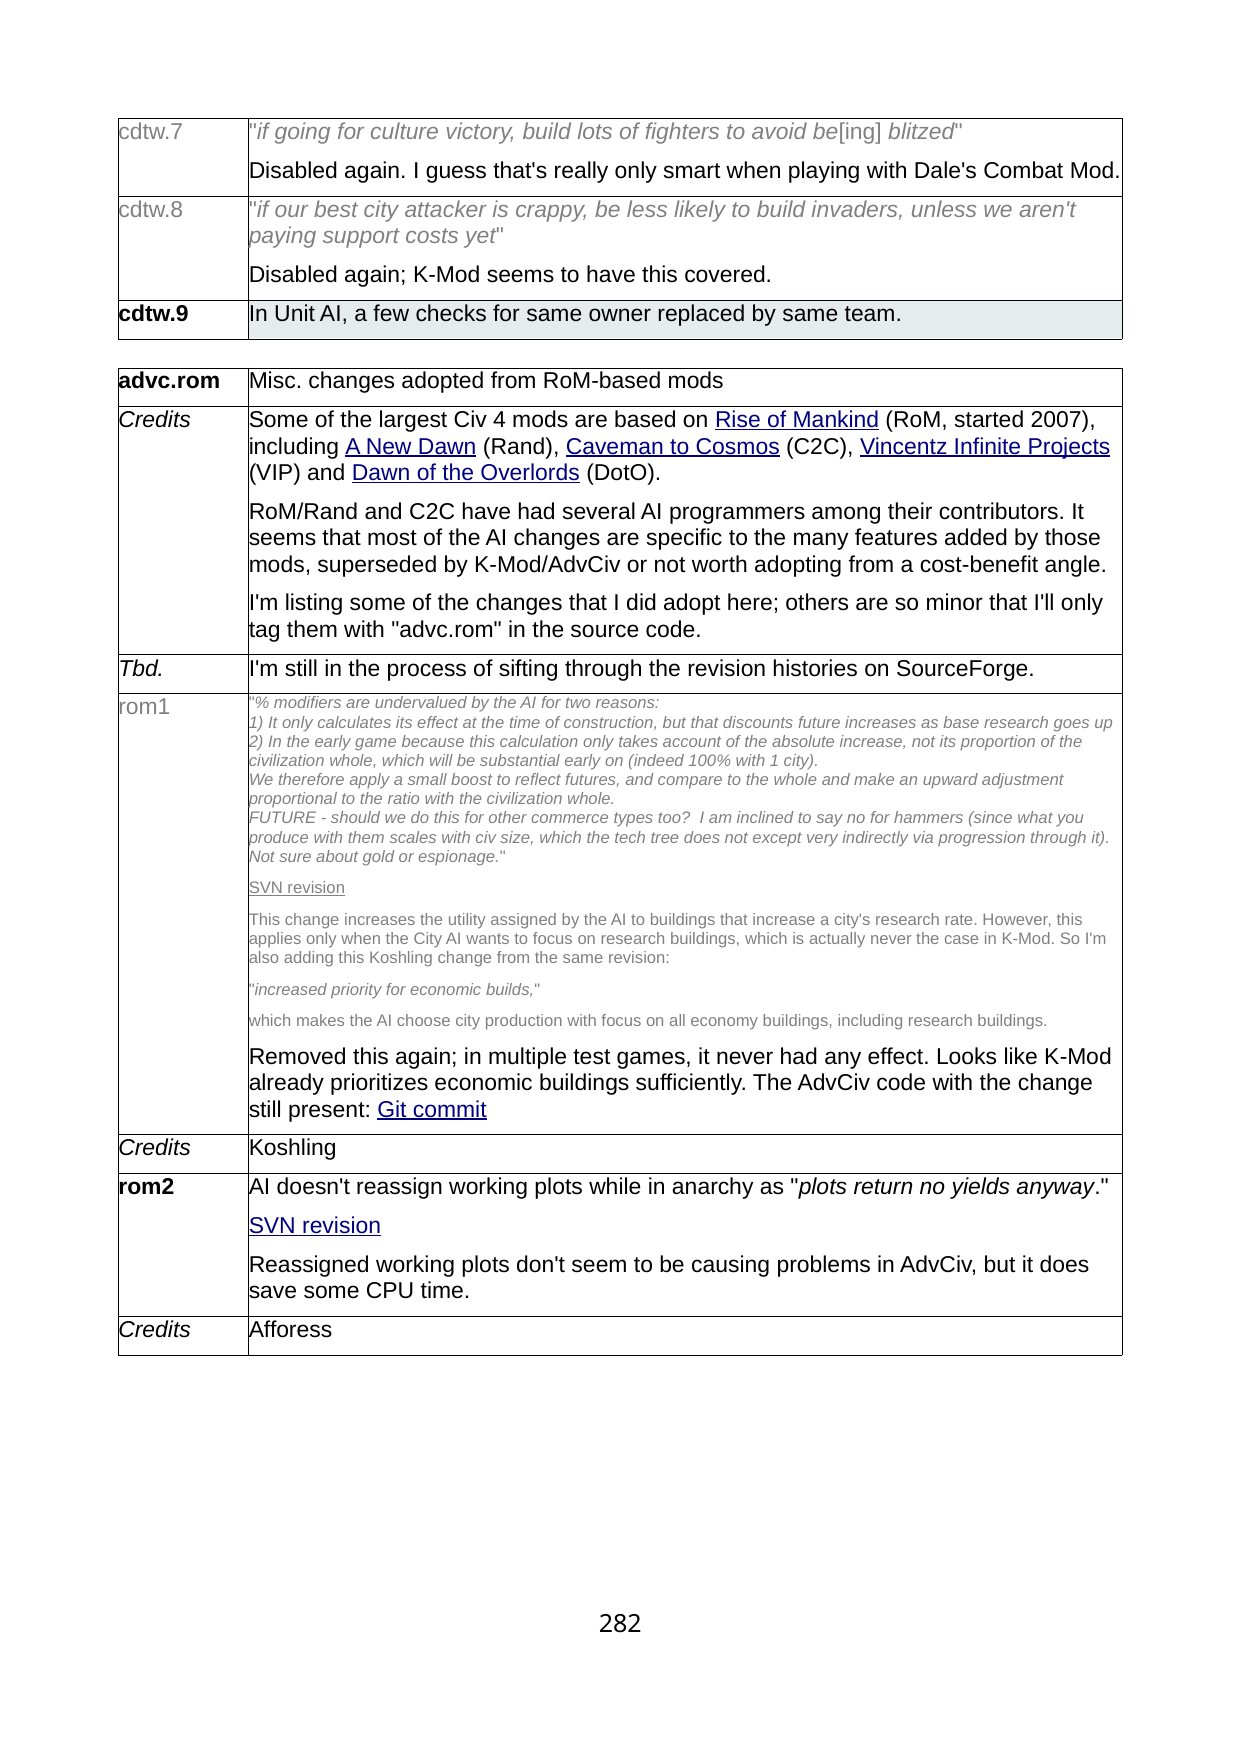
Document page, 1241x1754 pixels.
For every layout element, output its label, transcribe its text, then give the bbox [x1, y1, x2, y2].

table_cell Tbd. [119, 655, 248, 693]
table_header Misc. changes adopted from RoM-based mods [249, 369, 1122, 406]
table_cell Koshling [249, 1135, 1122, 1173]
table_cell cdtw.7 [119, 119, 248, 196]
table_cell Credits [119, 1317, 248, 1355]
table_cell Afforess [249, 1317, 1122, 1355]
table_cell cdtw.8 [119, 197, 248, 300]
table_cell rom1 [119, 694, 248, 1134]
table_cell "if going for culture victory, build lots of fighters to avoid be[ing] blitzed" Disabled again. I guess that's really only smart when playing with Dale's Combat Mod. [249, 119, 1122, 196]
table_cell AI doesn't reassign working plots while in anarchy as "plots return no yields anyway." SVN revision Reassigned working plots don't seem to be causing problems in AdvCiv, but it does save some CPU time. [249, 1174, 1122, 1316]
table_header advc.rom [119, 369, 248, 406]
table_cell cdtw.9 [119, 301, 248, 338]
table_cell rom2 [119, 1174, 248, 1316]
table_cell I'm still in the process of sifting through the revision histories on SourceForge. [249, 655, 1122, 693]
table_cell Some of the largest Civ 4 mods are based on Rise of Mankind (RoM, started 2007), including A New Dawn (Rand), Caveman to Cosmos (C2C), Vincentz Infinite Projects (VIP) and Dawn of the Overlords (DotO). RoM/Rand and C2C have had several AI programmers among their contributors. It seems that most of the AI changes are specific to the many features added by those mods, superseded by K-Mod/AdvCiv or not worth adopting from a cost-benefit angle. I'm listing some of the changes that I did adopt here; others are so minor that I'll only tag them with "advc.rom" in the source code. [249, 407, 1122, 654]
table_cell "% modifiers are undervalued by the AI for two reasons: 1) It only calculates its effect at the time of construction, but that discounts future increases as base research goes up 2) In the early game because this calculation only takes account of the absolute increase, not its proportion of the civilization whole, which will be substantial early on (indeed 100% with 1 city). We therefore apply a small boost to reflect futures, and compare to the whole and make an upward adjustment proportional to the ratio with the civilization whole. FUTURE - should we do this for other commerce types too? I am inclined to say no for hammers (since what you produce with them scales with civ size, which the tech tree does not except very indirectly via progression through it). Not sure about gold or espionage." SVN revision This change increases the utility assigned by the AI to buildings that increase a city's research rate. However, this applies only when the City AI wants to focus on research buildings, which is actually never the case in K-Mod. So I'm also adding this Koshling change from the same revision: "increased priority for economic builds," which makes the AI choose city production with focus on all economy buildings, including research buildings. Removed this again; in multiple test games, it never had any effect. Looks like K‑Mod already prioritizes economic buildings sufficiently. The AdvCiv code with the change still present: Git commit [249, 694, 1122, 1134]
table_cell In Unit AI, a few checks for same owner replaced by same team. [249, 301, 1122, 338]
table_cell Credits [119, 1135, 248, 1173]
table_cell Credits [119, 407, 248, 654]
table_cell "if our best city attacker is crappy, be less likely to build invaders, unless we aren't paying support costs yet" Disabled again; K-Mod seems to have this covered. [249, 197, 1122, 300]
